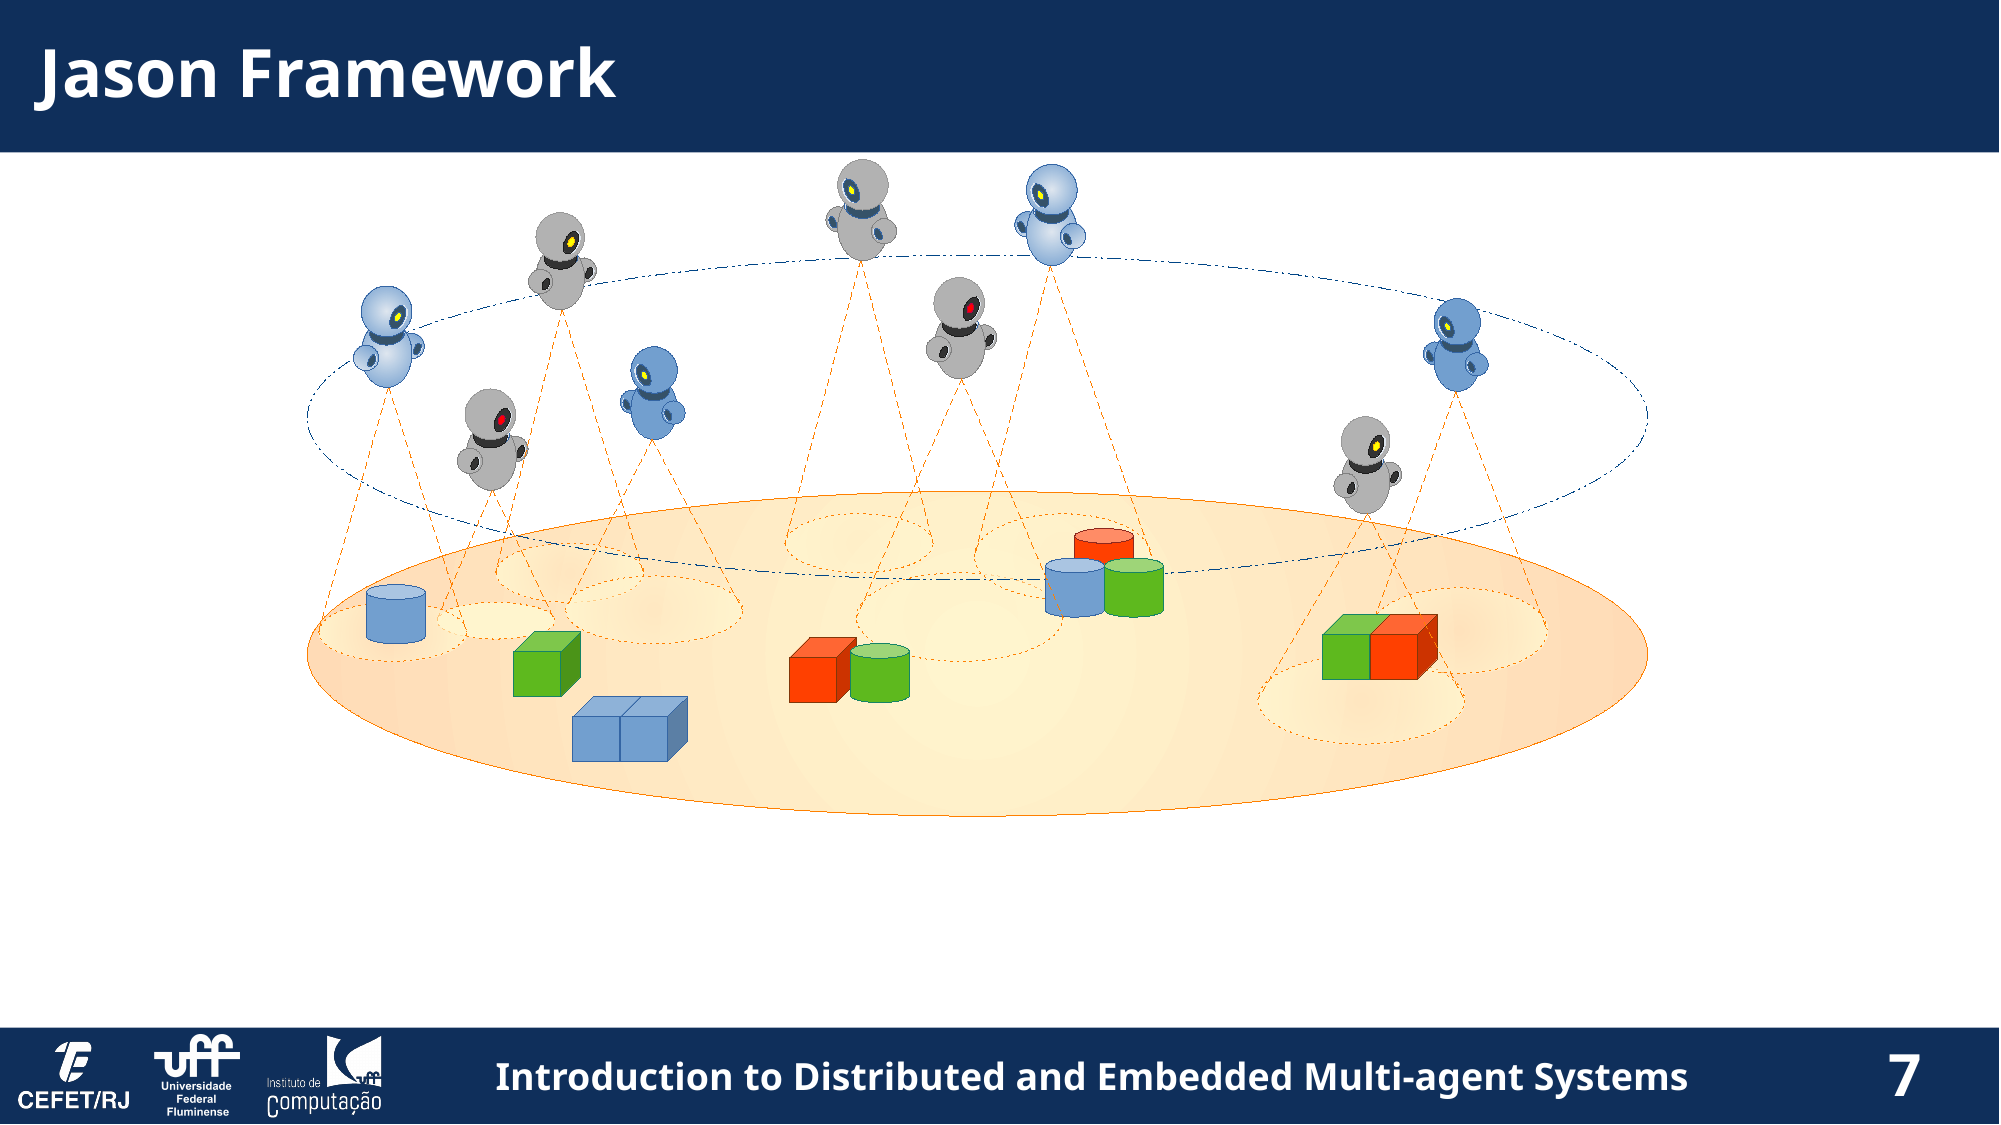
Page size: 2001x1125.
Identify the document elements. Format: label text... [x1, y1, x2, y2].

text_box [926, 277, 997, 379]
picture [265, 1033, 383, 1118]
text_box [620, 346, 686, 440]
picture [18, 1021, 129, 1125]
text_box [1423, 298, 1489, 392]
text_box [353, 286, 425, 388]
picture [153, 1033, 241, 1121]
text_box [825, 159, 897, 261]
text_box [457, 388, 529, 491]
text_box [307, 491, 1648, 817]
text_box [528, 212, 597, 310]
text_box [1333, 416, 1402, 514]
text_box Jason Framework [25, 23, 1999, 119]
text_box [1014, 164, 1086, 266]
